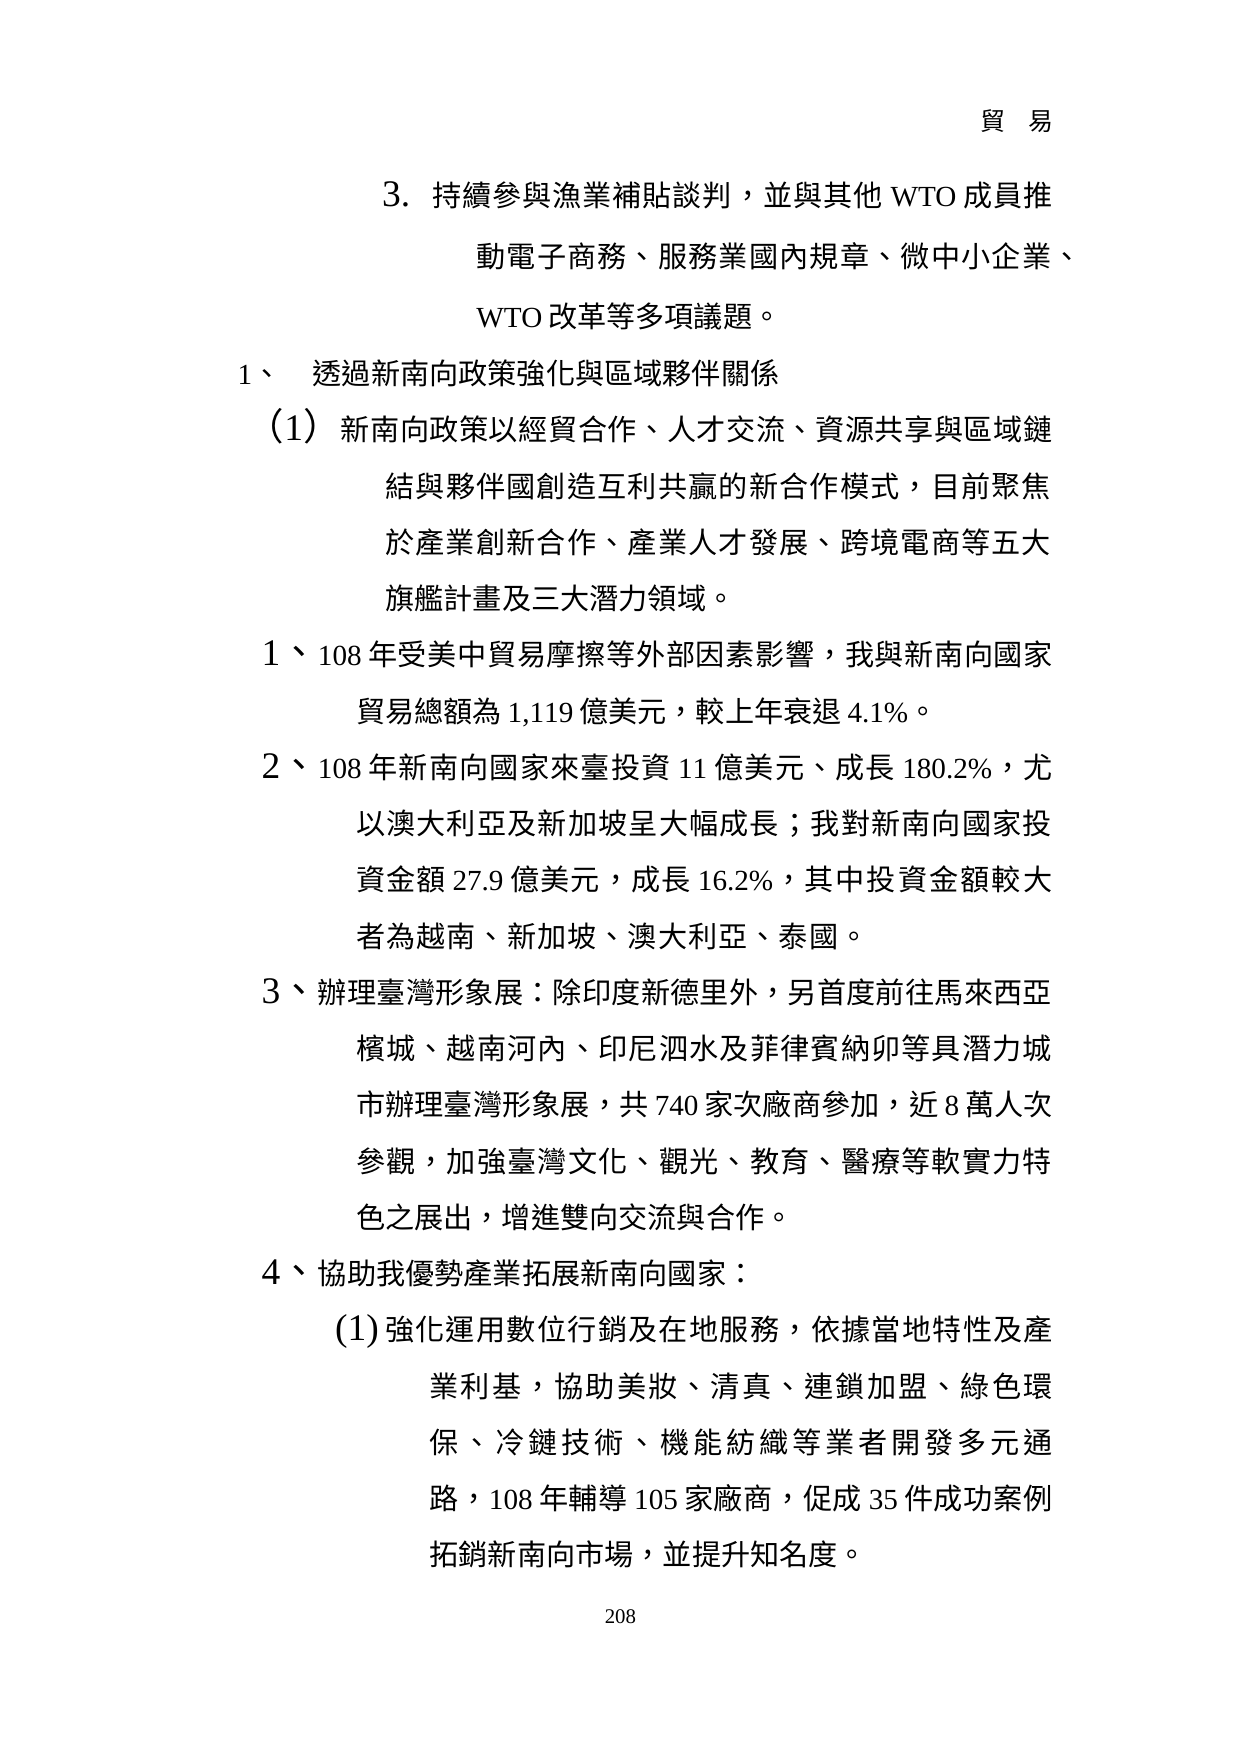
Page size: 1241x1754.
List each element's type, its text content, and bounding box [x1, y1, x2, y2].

list 108年新南向國家來臺投資11億美元、成長180.2%，尤以澳大利亞及新加坡呈大幅成長；我對新南向國家投資金額27.9億美元，成長16.2%，其中投資金額較大者為越南、新加坡、澳大利亞、泰國。 [261, 733, 1053, 958]
list 108年受美中貿易摩擦等外部因素影響，我與新南向國家貿易總額為1,119億美元，較上年衰退4.1%。 [261, 621, 1053, 733]
list 強化運用數位行銷及在地服務，依據當地特性及產業利基，協助美妝、清真、連鎖加盟、綠色環保、冷鏈技術、機能紡織等業者開發多元通路，108年輔導105家廠商，促成35件成功案例拓銷新南向市場，並提升知名度。 [335, 1296, 1053, 1577]
list 新南向政策以經貿合作、人才交流、資源共享與區域鏈結與夥伴國創造互利共贏的新合作模式，目前聚焦於產業創新合作、產業人才發展、跨境電商等五大旗艦計畫及三大潛力領域。 [247, 396, 1053, 621]
list 透過新南向政策強化與區域夥伴關係 [237, 339, 1053, 396]
list 協助我優勢產業拓展新南向國家： [261, 1239, 1053, 1296]
list 辦理臺灣形象展：除印度新德里外，另首度前往馬來西亞檳城、越南河內、印尼泗水及菲律賓納卯等具潛力城市辦理臺灣形象展，共740家次廠商參加，近8萬人次參觀，加強臺灣文化、觀光、教育、醫療等軟實力特色之展出，增進雙向交流與合作。 [261, 958, 1053, 1239]
list 持續參與漁業補貼談判，並與其他WTO成員推動電子商務、服務業國內規章、微中小企業、WTO改革等多項議題。 [382, 158, 1053, 339]
